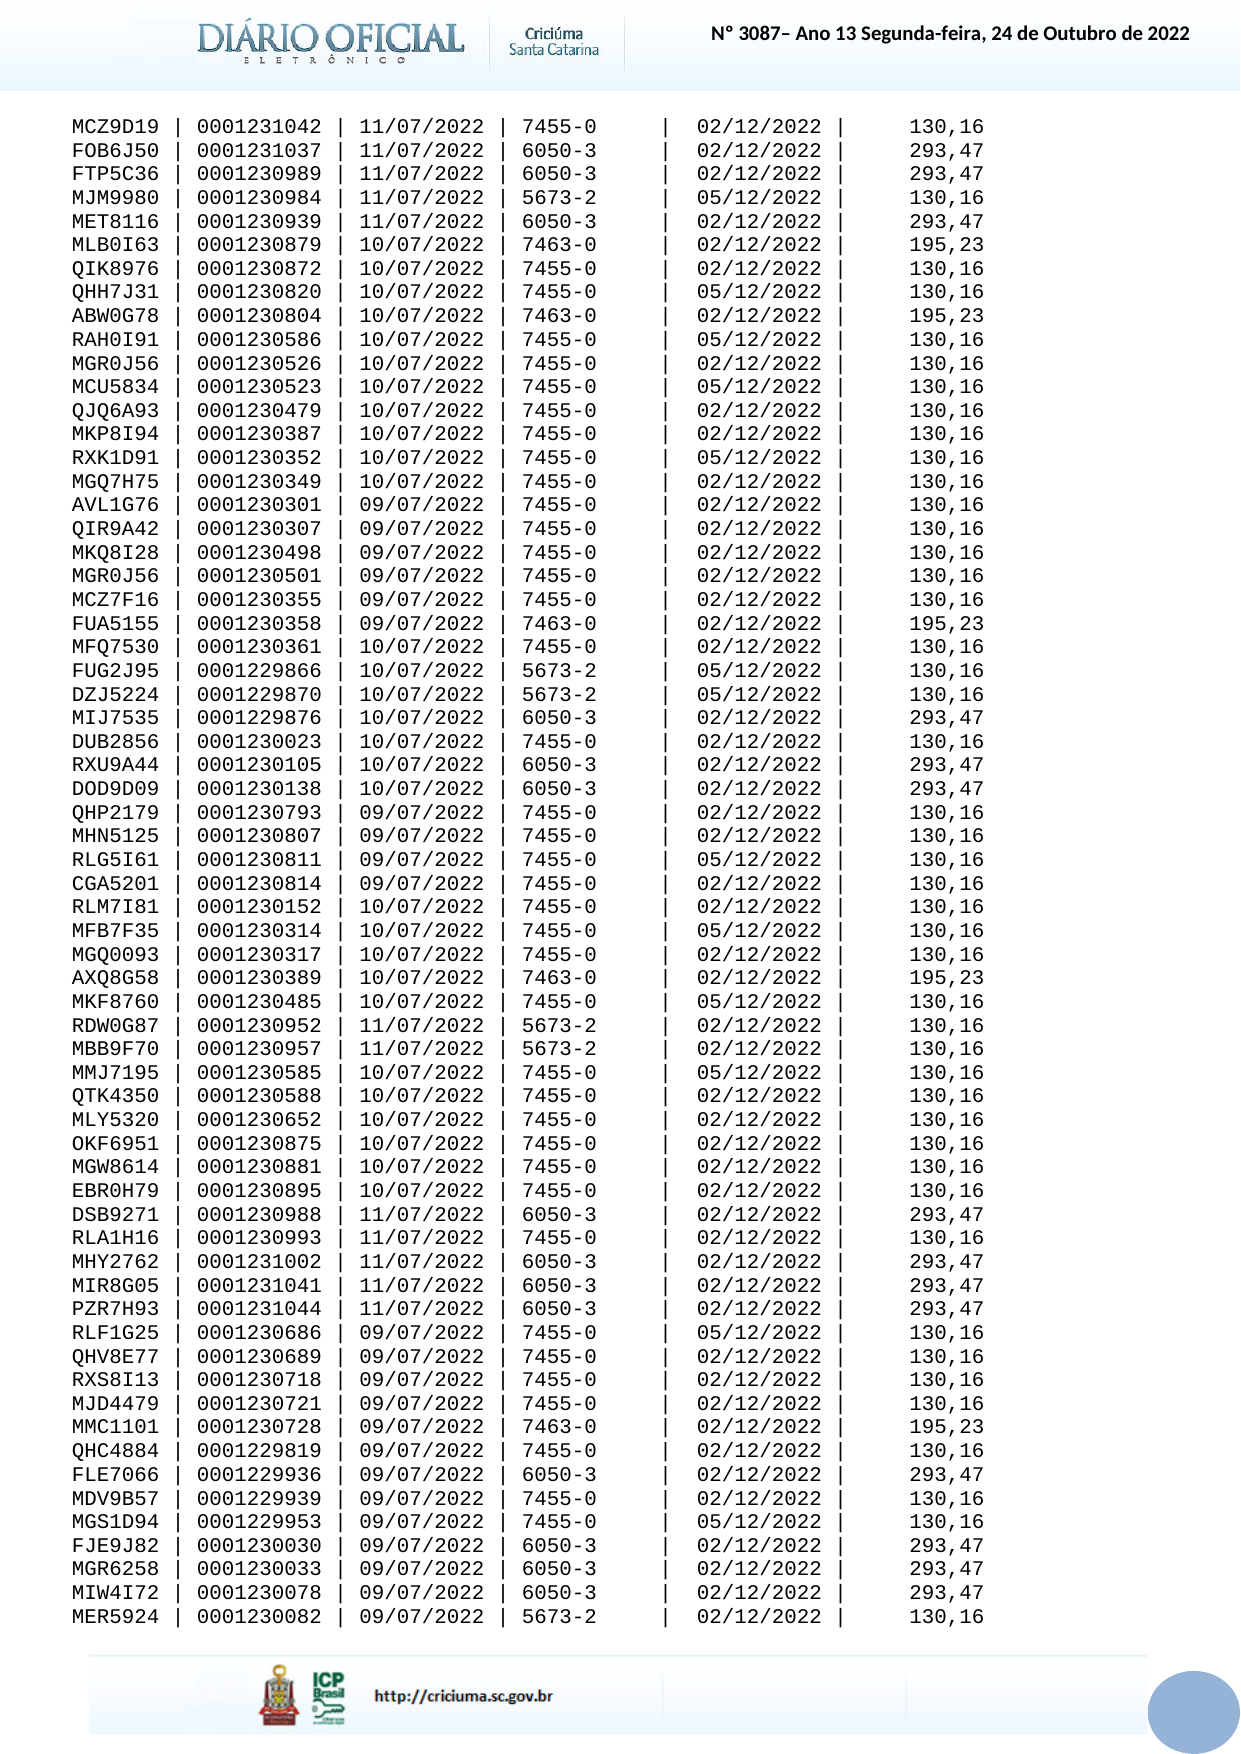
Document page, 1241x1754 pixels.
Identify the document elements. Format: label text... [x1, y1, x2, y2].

text MCU5834 | 0001230523 | 10/07/2022 | 7455-0 | 05/12/2022 | 130,16 [59, 376, 1167, 400]
text MJD4479 | 0001230721 | 09/07/2022 | 7455-0 | 02/12/2022 | 130,16 [59, 1393, 1167, 1417]
text FUA5155 | 0001230358 | 09/07/2022 | 7463-0 | 02/12/2022 | 195,23 [59, 613, 1167, 636]
text PZR7H93 | 0001231044 | 11/07/2022 | 6050-3 | 02/12/2022 | 293,47 [59, 1298, 1167, 1322]
text EBR0H79 | 0001230895 | 10/07/2022 | 7455-0 | 02/12/2022 | 130,16 [59, 1180, 1167, 1204]
text MGQ0093 | 0001230317 | 10/07/2022 | 7455-0 | 02/12/2022 | 130,16 [59, 944, 1167, 967]
text DZJ5224 | 0001229870 | 10/07/2022 | 5673-2 | 05/12/2022 | 130,16 [59, 683, 1167, 707]
text MLB0I63 | 0001230879 | 10/07/2022 | 7463-0 | 02/12/2022 | 195,23 [59, 234, 1167, 258]
text MGR0J56 | 0001230501 | 09/07/2022 | 7455-0 | 02/12/2022 | 130,16 [59, 565, 1167, 589]
text MGQ7H75 | 0001230349 | 10/07/2022 | 7455-0 | 02/12/2022 | 130,16 [59, 471, 1167, 494]
text MIR8G05 | 0001231041 | 11/07/2022 | 6050-3 | 02/12/2022 | 293,47 [59, 1275, 1167, 1298]
text DOD9D09 | 0001230138 | 10/07/2022 | 6050-3 | 02/12/2022 | 293,47 [59, 778, 1167, 802]
text MFB7F35 | 0001230314 | 10/07/2022 | 7455-0 | 05/12/2022 | 130,16 [59, 920, 1167, 944]
text MCZ7F16 | 0001230355 | 09/07/2022 | 7455-0 | 02/12/2022 | 130,16 [59, 589, 1167, 613]
text RAH0I91 | 0001230586 | 10/07/2022 | 7455-0 | 05/12/2022 | 130,16 [59, 329, 1167, 352]
text RDW0G87 | 0001230952 | 11/07/2022 | 5673-2 | 02/12/2022 | 130,16 [59, 1014, 1167, 1038]
text MGR0J56 | 0001230526 | 10/07/2022 | 7455-0 | 02/12/2022 | 130,16 [59, 352, 1167, 376]
text MKQ8I28 | 0001230498 | 09/07/2022 | 7455-0 | 02/12/2022 | 130,16 [59, 542, 1167, 565]
text MET8116 | 0001230939 | 11/07/2022 | 6050-3 | 02/12/2022 | 293,47 [59, 211, 1167, 234]
text MDV9B57 | 0001229939 | 09/07/2022 | 7455-0 | 02/12/2022 | 130,16 [59, 1487, 1167, 1511]
text MLY5320 | 0001230652 | 10/07/2022 | 7455-0 | 02/12/2022 | 130,16 [59, 1109, 1167, 1133]
text MIW4I72 | 0001230078 | 09/07/2022 | 6050-3 | 02/12/2022 | 293,47 [59, 1582, 1167, 1606]
text MHY2762 | 0001231002 | 11/07/2022 | 6050-3 | 02/12/2022 | 293,47 [59, 1251, 1167, 1275]
text MHN5125 | 0001230807 | 09/07/2022 | 7455-0 | 02/12/2022 | 130,16 [59, 825, 1167, 849]
text MJM9980 | 0001230984 | 11/07/2022 | 5673-2 | 05/12/2022 | 130,16 [59, 187, 1167, 211]
text DSB9271 | 0001230988 | 11/07/2022 | 6050-3 | 02/12/2022 | 293,47 [59, 1204, 1167, 1227]
text MCZ9D19 | 0001231042 | 11/07/2022 | 7455-0 | 02/12/2022 | 130,16 [59, 116, 1167, 140]
text ABW0G78 | 0001230804 | 10/07/2022 | 7463-0 | 02/12/2022 | 195,23 [59, 305, 1167, 329]
text MMC1101 | 0001230728 | 09/07/2022 | 7463-0 | 02/12/2022 | 195,23 [59, 1417, 1167, 1440]
text MIJ7535 | 0001229876 | 10/07/2022 | 6050-3 | 02/12/2022 | 293,47 [59, 707, 1167, 731]
text RXK1D91 | 0001230352 | 10/07/2022 | 7455-0 | 05/12/2022 | 130,16 [59, 447, 1167, 471]
text MKP8I94 | 0001230387 | 10/07/2022 | 7455-0 | 02/12/2022 | 130,16 [59, 423, 1167, 447]
text RLG5I61 | 0001230811 | 09/07/2022 | 7455-0 | 05/12/2022 | 130,16 [59, 849, 1167, 873]
text RLF1G25 | 0001230686 | 09/07/2022 | 7455-0 | 05/12/2022 | 130,16 [59, 1322, 1167, 1346]
text FLE7066 | 0001229936 | 09/07/2022 | 6050-3 | 02/12/2022 | 293,47 [59, 1464, 1167, 1487]
text MGS1D94 | 0001229953 | 09/07/2022 | 7455-0 | 05/12/2022 | 130,16 [59, 1511, 1167, 1535]
text RXS8I13 | 0001230718 | 09/07/2022 | 7455-0 | 02/12/2022 | 130,16 [59, 1369, 1167, 1393]
text QHP2179 | 0001230793 | 09/07/2022 | 7455-0 | 02/12/2022 | 130,16 [59, 802, 1167, 825]
text RXU9A44 | 0001230105 | 10/07/2022 | 6050-3 | 02/12/2022 | 293,47 [59, 754, 1167, 778]
text QTK4350 | 0001230588 | 10/07/2022 | 7455-0 | 02/12/2022 | 130,16 [59, 1086, 1167, 1109]
text FTP5C36 | 0001230989 | 11/07/2022 | 6050-3 | 02/12/2022 | 293,47 [59, 163, 1167, 187]
text QIR9A42 | 0001230307 | 09/07/2022 | 7455-0 | 02/12/2022 | 130,16 [59, 518, 1167, 542]
text MKF8760 | 0001230485 | 10/07/2022 | 7455-0 | 05/12/2022 | 130,16 [59, 991, 1167, 1014]
text MMJ7195 | 0001230585 | 10/07/2022 | 7455-0 | 05/12/2022 | 130,16 [59, 1062, 1167, 1086]
text FOB6J50 | 0001231037 | 11/07/2022 | 6050-3 | 02/12/2022 | 293,47 [59, 140, 1167, 163]
text MGW8614 | 0001230881 | 10/07/2022 | 7455-0 | 02/12/2022 | 130,16 [59, 1156, 1167, 1180]
text OKF6951 | 0001230875 | 10/07/2022 | 7455-0 | 02/12/2022 | 130,16 [59, 1133, 1167, 1156]
text DUB2856 | 0001230023 | 10/07/2022 | 7455-0 | 02/12/2022 | 130,16 [59, 731, 1167, 754]
text QHC4884 | 0001229819 | 09/07/2022 | 7455-0 | 02/12/2022 | 130,16 [59, 1440, 1167, 1464]
text QIK8976 | 0001230872 | 10/07/2022 | 7455-0 | 02/12/2022 | 130,16 [59, 258, 1167, 282]
text QHV8E77 | 0001230689 | 09/07/2022 | 7455-0 | 02/12/2022 | 130,16 [59, 1346, 1167, 1369]
text RLM7I81 | 0001230152 | 10/07/2022 | 7455-0 | 02/12/2022 | 130,16 [59, 896, 1167, 920]
text MBB9F70 | 0001230957 | 11/07/2022 | 5673-2 | 02/12/2022 | 130,16 [59, 1038, 1167, 1062]
text AXQ8G58 | 0001230389 | 10/07/2022 | 7463-0 | 02/12/2022 | 195,23 [59, 967, 1167, 991]
text QHH7J31 | 0001230820 | 10/07/2022 | 7455-0 | 05/12/2022 | 130,16 [59, 282, 1167, 305]
text FJE9J82 | 0001230030 | 09/07/2022 | 6050-3 | 02/12/2022 | 293,47 [59, 1535, 1167, 1558]
text RLA1H16 | 0001230993 | 11/07/2022 | 7455-0 | 02/12/2022 | 130,16 [59, 1227, 1167, 1251]
text MER5924 | 0001230082 | 09/07/2022 | 5673-2 | 02/12/2022 | 130,16 [59, 1606, 1167, 1629]
text MGR6258 | 0001230033 | 09/07/2022 | 6050-3 | 02/12/2022 | 293,47 [59, 1558, 1167, 1582]
text FUG2J95 | 0001229866 | 10/07/2022 | 5673-2 | 05/12/2022 | 130,16 [59, 660, 1167, 683]
text QJQ6A93 | 0001230479 | 10/07/2022 | 7455-0 | 02/12/2022 | 130,16 [59, 400, 1167, 423]
text AVL1G76 | 0001230301 | 09/07/2022 | 7455-0 | 02/12/2022 | 130,16 [59, 494, 1167, 518]
text MFQ7530 | 0001230361 | 10/07/2022 | 7455-0 | 02/12/2022 | 130,16 [59, 636, 1167, 660]
text CGA5201 | 0001230814 | 09/07/2022 | 7455-0 | 02/12/2022 | 130,16 [59, 873, 1167, 896]
